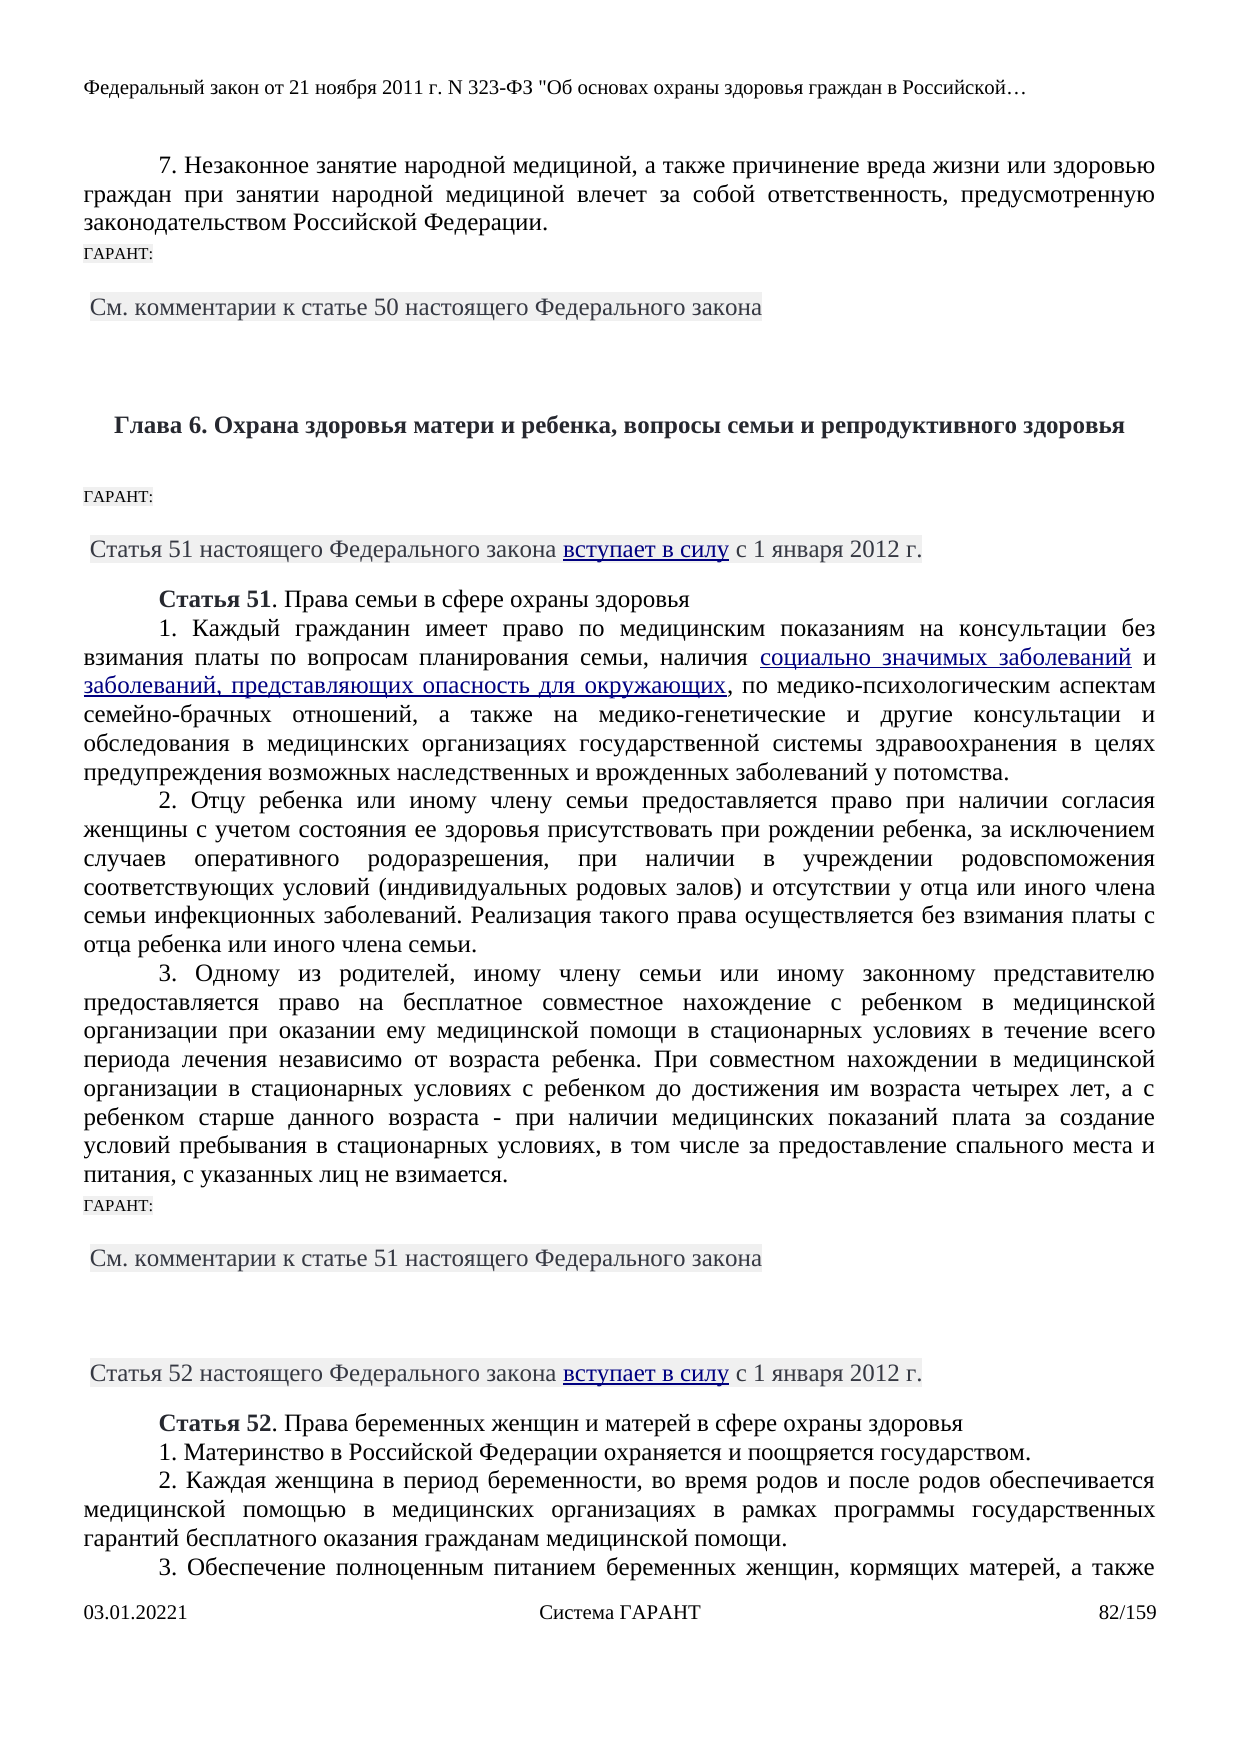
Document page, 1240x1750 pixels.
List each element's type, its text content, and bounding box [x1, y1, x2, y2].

text 1. Материнство в Российской Федерации охраняется и поощряется государством. [83, 1437, 1156, 1465]
text Статья 52. Права беременных женщин и матерей в сфере охраны здоровья [158, 1408, 1156, 1437]
text 2. Каждая женщина в период беременности, во время родов и после родов обеспечивается медицинской помощью в медицинских организациях в рамках программы государственных гарантий бесплатного оказания гражданам медицинской помощи. [83, 1465, 1156, 1552]
text 1. Каждый гражданин имеет право по медицинским показаниям на консультации без взимания платы по вопросам планирования семьи, наличия социально значимых заболеваний и заболеваний, представляющих опасность для окружающих, по медико-психологическим аспектам семейно-брачных отношений, а также на медико-генетические и другие консультации и обследования в медицинских организациях государственной системы здравоохранения в целях предупреждения возможных наследственных и врожденных заболеваний у потомства. [83, 613, 1156, 785]
subtitle Глава 6. Охрана здоровья матери и ребенка, вопросы семьи и репродуктивного здоровья [83, 410, 1156, 439]
text 2. Отцу ребенка или иному члену семьи предоставляется право при наличии согласия женщины с учетом состояния ее здоровья присутствовать при рождении ребенка, за исключением случаев оперативного родоразрешения, при наличии в учреждении родовспоможения соответствующих условий (индивидуальных родовых залов) и отсутствии у отца или иного члена семьи инфекционных заболеваний. Реализация такого права осуществляется без взимания платы с отца ребенка или иного члена семьи. [83, 785, 1156, 958]
text ГАРАНТ: [83, 244, 1156, 263]
text 7. Незаконное занятие народной медициной, а также причинение вреда жизни или здоровью граждан при занятии народной медициной влечет за собой ответственность, предусмотренную законодательством Российской Федерации. [83, 150, 1156, 236]
text Статья 52 настоящего Федерального закона вступает в силу с 1 января 2012 г. [83, 1358, 1156, 1387]
text 3. Обеспечение полноценным питанием беременных женщин, кормящих матерей, а также [83, 1552, 1156, 1580]
text Статья 51. Права семьи в сфере охраны здоровья [158, 584, 1156, 613]
text ГАРАНТ: [83, 1196, 1156, 1215]
text Статья 51 настоящего Федерального закона вступает в силу с 1 января 2012 г. [83, 534, 1156, 563]
text ГАРАНТ: [83, 487, 1156, 506]
text См. комментарии к статье 51 настоящего Федерального закона [83, 1243, 1156, 1272]
text См. комментарии к статье 50 настоящего Федерального закона [83, 292, 1156, 321]
text 3. Одному из родителей, иному члену семьи или иному законному представителю предоставляется право на бесплатное совместное нахождение с ребенком в медицинской организации при оказании ему медицинской помощи в стационарных условиях в течение всего периода лечения независимо от возраста ребенка. При совместном нахождении в медицинской организации в стационарных условиях с ребенком до достижения им возраста четырех лет, а с ребенком старше данного возраста - при наличии медицинских показаний плата за создание условий пребывания в стационарных условиях, в том числе за предоставление спального места и питания, с указанных лиц не взимается. [83, 958, 1156, 1188]
